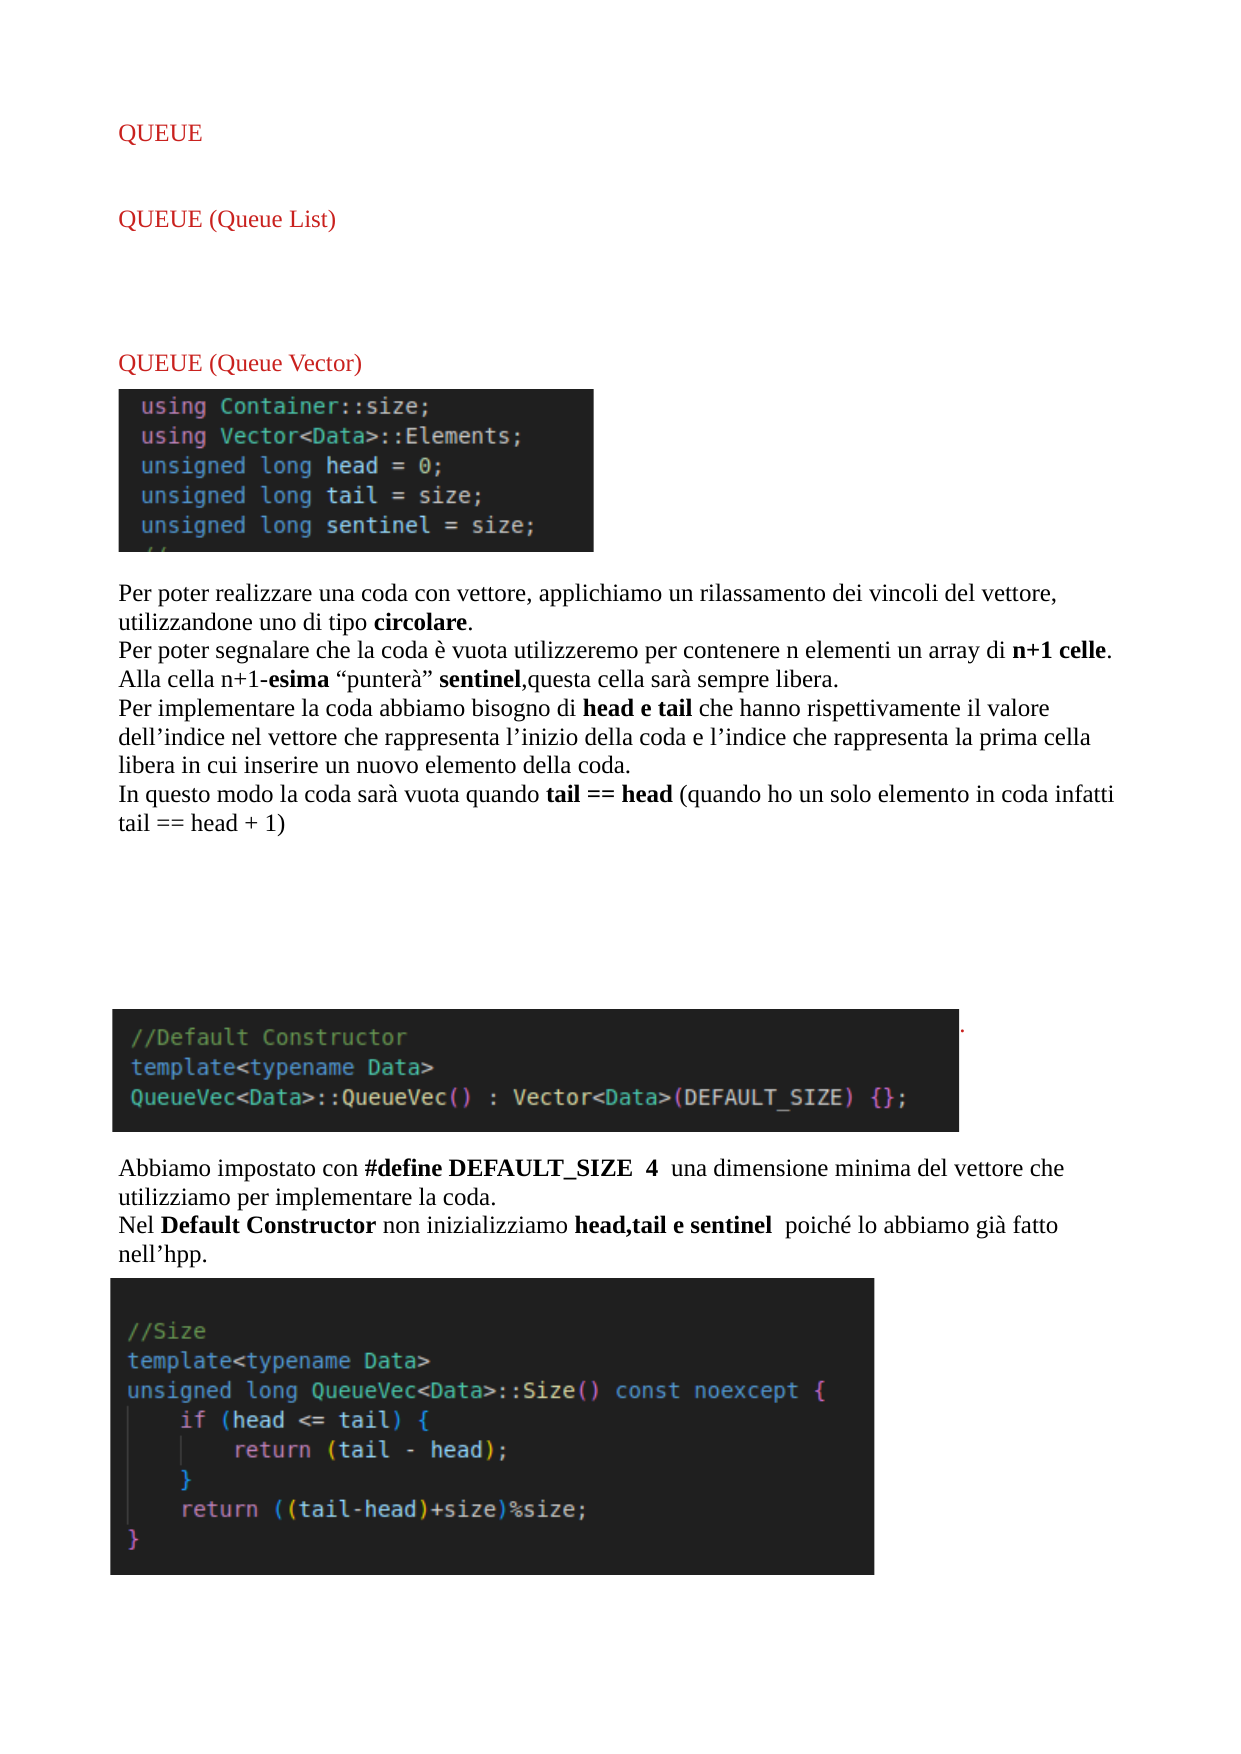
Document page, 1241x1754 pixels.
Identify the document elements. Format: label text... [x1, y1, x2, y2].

text . [960, 1009, 1122, 1038]
text Per poter realizzare una coda con vettore, applichiamo un rilassamento dei vincoli del vettore, utilizzandone uno di tipo circolare. Per poter segnalare che la coda è vuota utilizzeremo per contenere n elementi un array di n+1 celle. [118, 578, 1122, 664]
text Nel Default Constructor non inizializziamo head,tail e sentinel poiché lo abbiamo già fatto nell’hpp. [118, 1211, 1122, 1268]
picture [112, 1009, 960, 1132]
picture [118, 389, 594, 552]
picture [110, 1278, 875, 1575]
text QUEUE (Queue Vector) [118, 348, 1122, 377]
text Per implementare la coda abbiamo bisogno di head e tail che hanno rispettivamente il valore dell’indice nel vettore che rappresenta l’inizio della coda e l’indice che rappresenta la prima cella libera in cui inserire un nuovo elemento della coda. [118, 693, 1122, 779]
text QUEUE [118, 118, 1122, 147]
text Alla cella n+1-esima “punterà” sentinel,questa cella sarà sempre libera. [118, 664, 1122, 693]
text In questo modo la coda sarà vuota quando tail == head (quando ho un solo elemento in coda infatti tail == head + 1) [118, 779, 1122, 837]
text QUEUE (Queue List) [118, 204, 1122, 233]
text Abbiamo impostato con #define DEFAULT_SIZE 4 una dimensione minima del vettore che utilizziamo per implementare la coda. [118, 1153, 1122, 1211]
